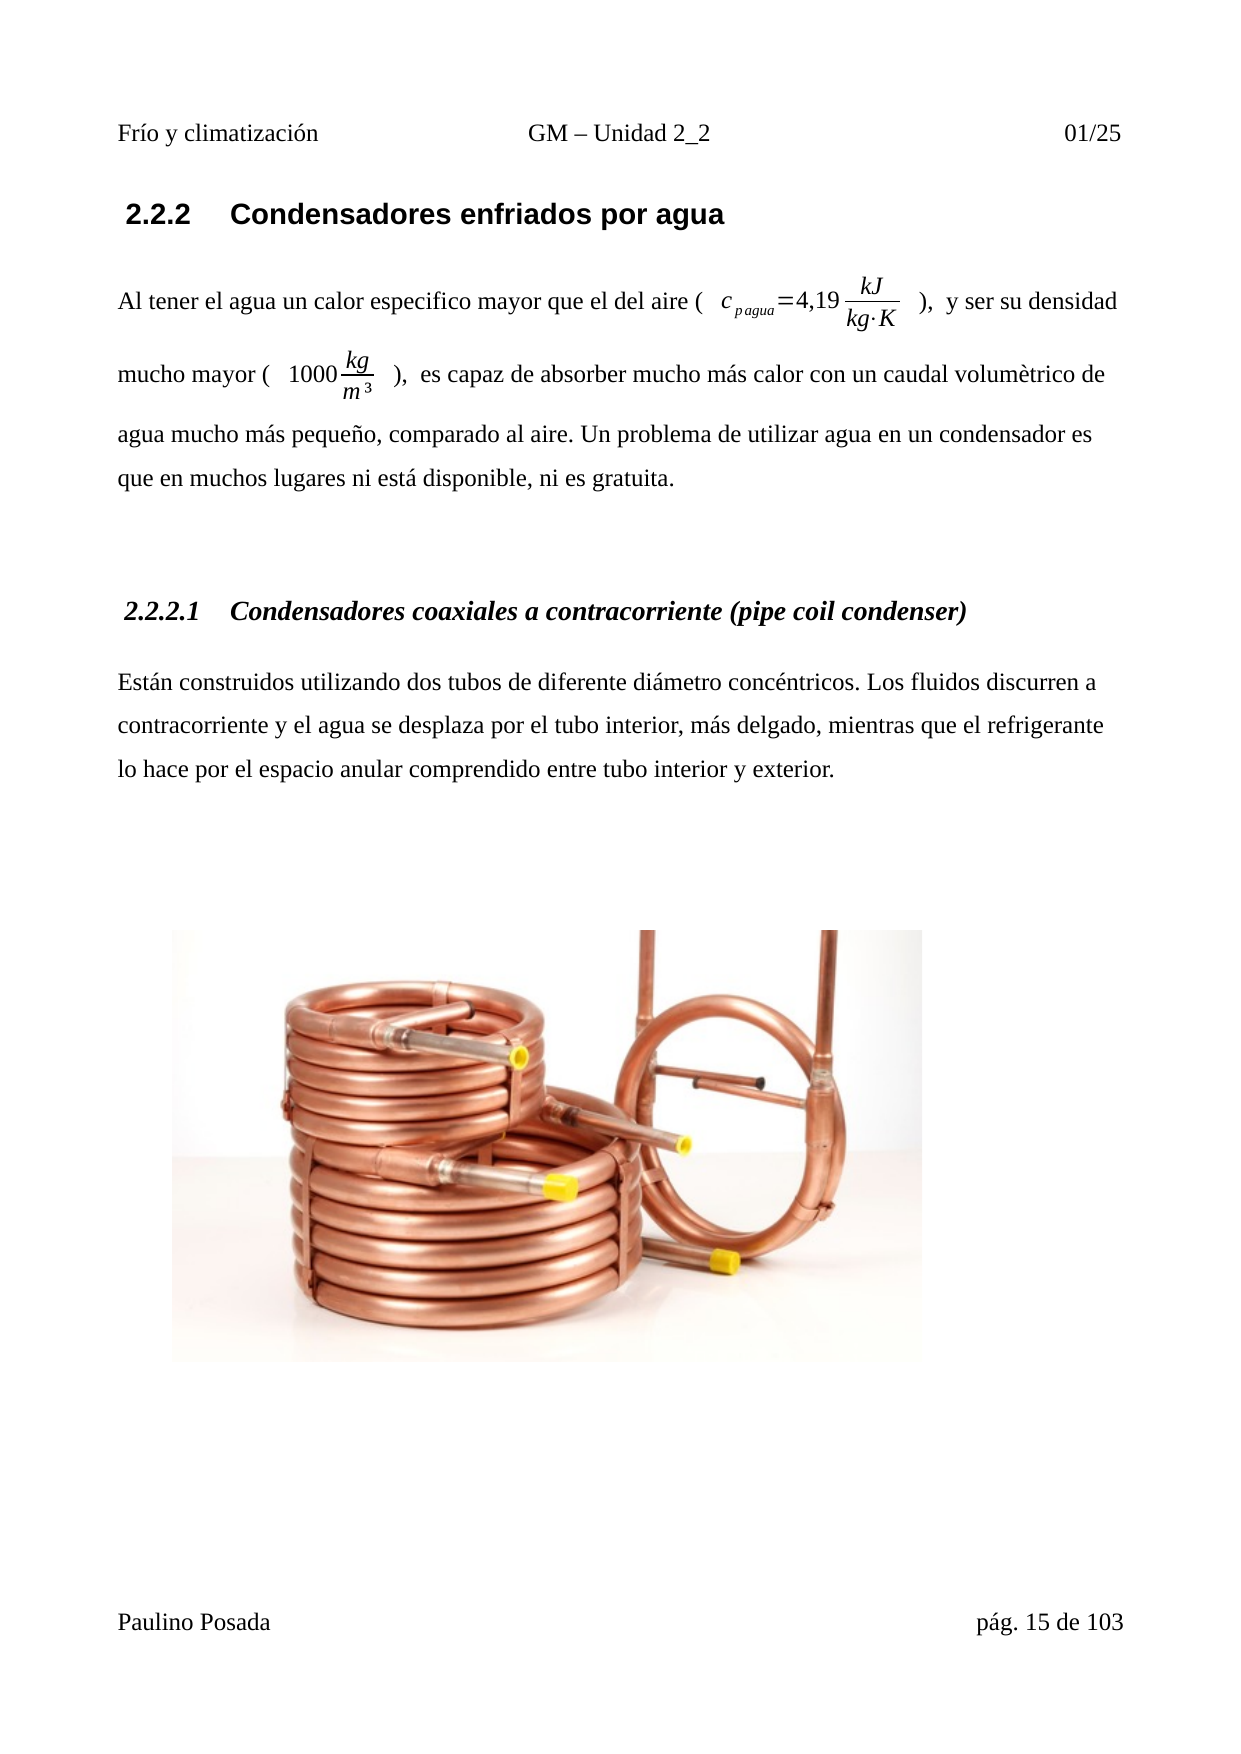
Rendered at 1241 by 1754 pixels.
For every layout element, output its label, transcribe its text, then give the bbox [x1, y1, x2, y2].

text Al tener el agua un calor especifico mayor que el del aire (), y ser su densidad mucho mayor (), es capaz de absorber mucho más calor con un caudal volumètrico de agua mucho más pequeño, comparado al aire. Un problema de utilizar agua en un condensador es que en muchos lugares ni está disponible, ni es gratuita. [117, 273, 1123, 491]
subtitle Condensadores enfriados por agua [117, 197, 1123, 231]
text Están construidos utilizando dos tubos de diferente diámetro concéntricos. Los fluidos discurren a contracorriente y el agua se desplaza por el tubo interior, más delgado, mientras que el refrigerante lo hace por el espacio anular comprendido entre tubo interior y exterior. [117, 667, 1123, 782]
subtitle Condensadores coaxiales a contracorriente (pipe coil condenser) [117, 595, 1123, 627]
picture [172, 930, 923, 1362]
